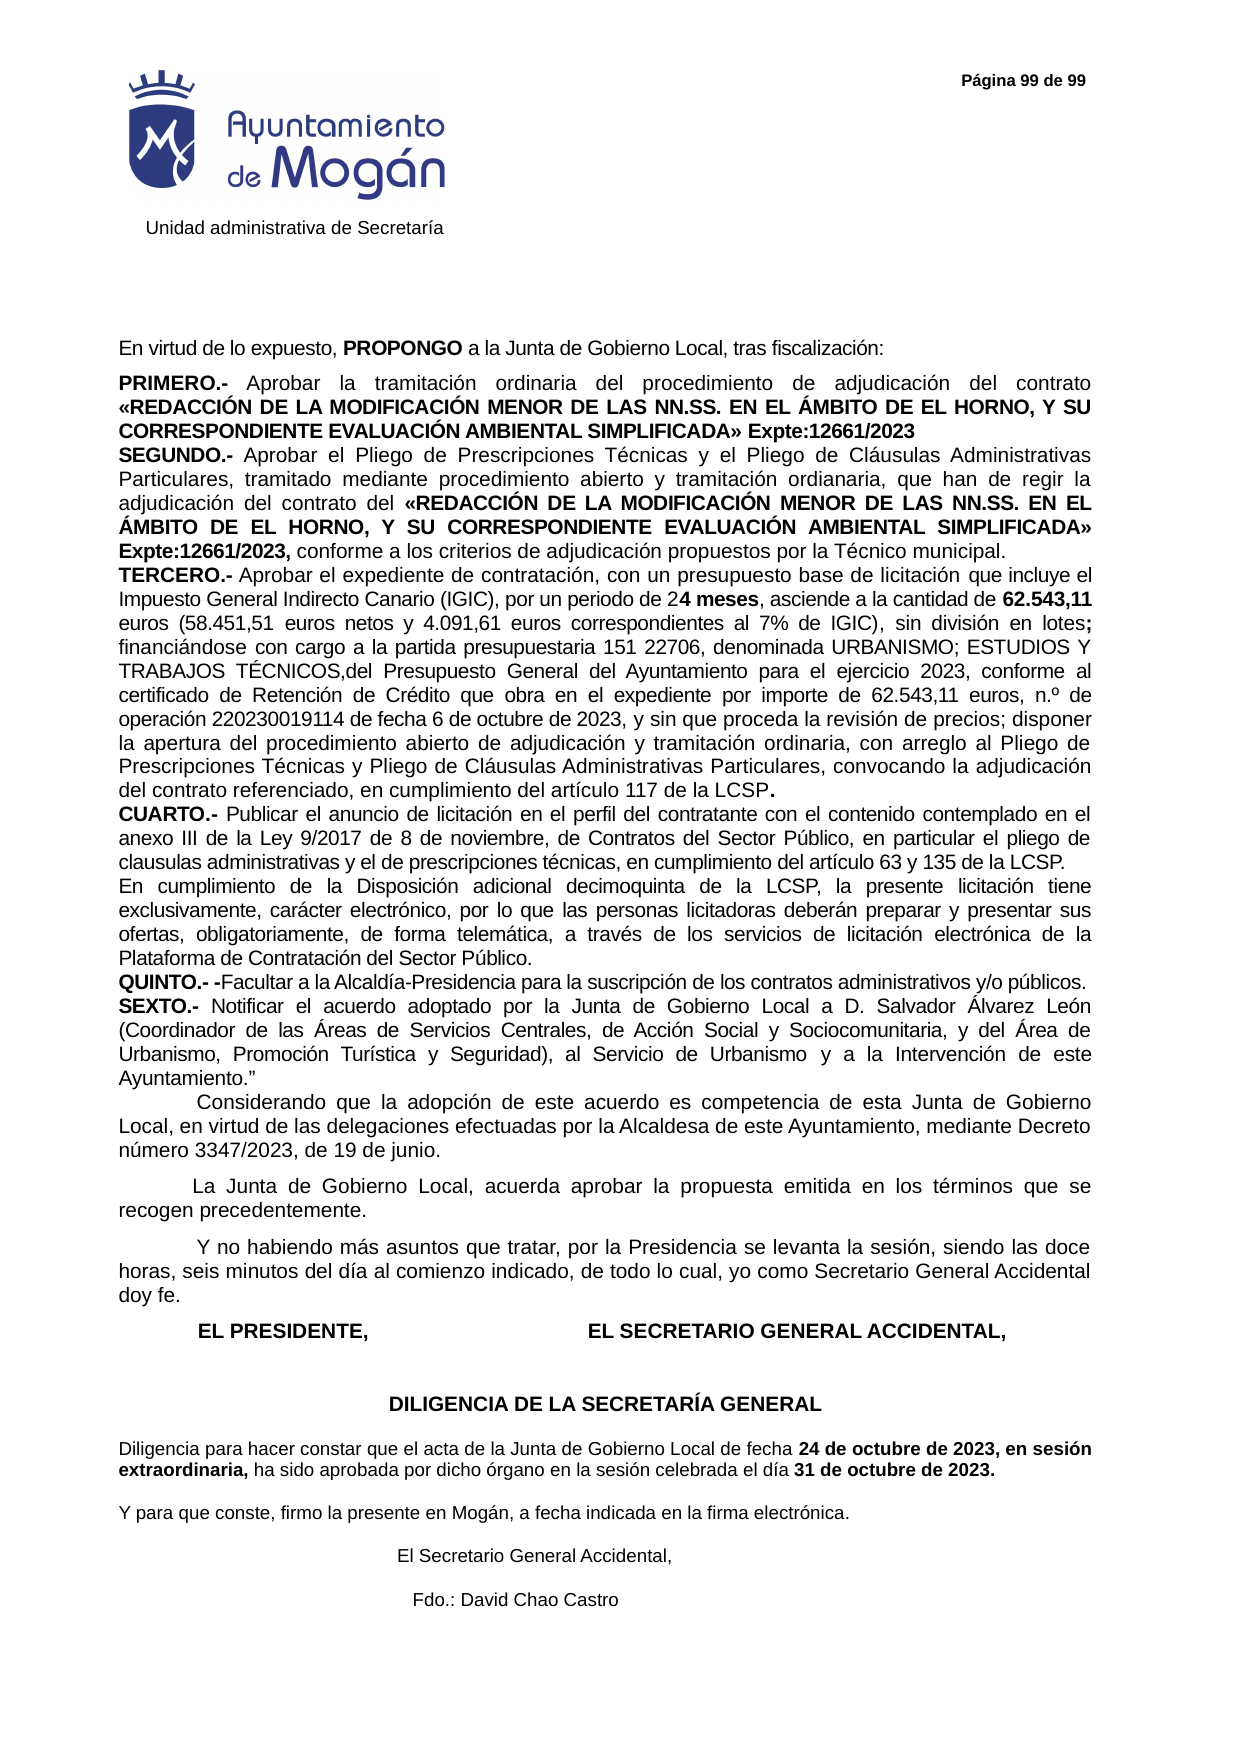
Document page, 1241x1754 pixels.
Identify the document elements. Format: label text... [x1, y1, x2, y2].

text Diligencia para hacer constar que el acta de la Junta de Gobierno Local de fecha 24 de octubre de 2023, en sesión extraordinaria, ha sido aprobada por dicho órgano en la sesión celebrada el día 31 de octubre de 2023. [118, 1437, 1092, 1481]
text Considerando que la adopción de este acuerdo es competencia de esta Junta de Gobierno Local, en virtud de las delegaciones efectuadas por la Alcaldesa de este Ayuntamiento, mediante Decreto número 3347/2023, de 19 de junio. [118, 1090, 1092, 1162]
text Y para que conste, firmo la presente en Mogán, a fecha indicada en la firma electrónica. [118, 1502, 1092, 1524]
text PRIMERO.- Aprobar la tramitación ordinaria del procedimiento de adjudicación del contrato «REDACCIÓN DE LA MODIFICACIÓN MENOR DE LAS NN.SS. EN EL ÁMBITO DE EL HORNO, Y SU CORRESPONDIENTE EVALUACIÓN AMBIENTAL SIMPLIFICADA» Expte:12661/2023 [118, 371, 1092, 443]
text SEXTO.- Notificar el acuerdo adoptado por la Junta de Gobierno Local a D. Salvador Álvarez León (Coordinador de las Áreas de Servicios Centrales, de Acción Social y Sociocomunitaria, y del Área de Urbanismo, Promoción Turística y Seguridad), al Servicio de Urbanismo y a la Intervención de este Ayuntamiento.” [118, 994, 1092, 1090]
picture [128, 70, 445, 206]
text DILIGENCIA DE LA SECRETARÍA GENERAL [118, 1392, 1092, 1416]
text Fdo.: David Chao Castro [118, 1588, 1092, 1610]
text Y no habiendo más asuntos que tratar, por la Presidencia se levanta la sesión, siendo las doce horas, seis minutos del día al comienzo indicado, de todo lo cual, yo como Secretario General Accidental doy fe. [118, 1234, 1092, 1306]
text En virtud de lo expuesto, PROPONGO a la Junta de Gobierno Local, tras fiscalización: [118, 335, 1092, 359]
text CUARTO.- Publicar el anuncio de licitación en el perfil del contratante con el contenido contemplado en el anexo III de la Ley 9/2017 de 8 de noviembre, de Contratos del Sector Público, en particular el pliego de clausulas administrativas y el de prescripciones técnicas, en cumplimiento del artículo 63 y 135 de la LCSP. [118, 802, 1092, 874]
text TERCERO.- Aprobar el expediente de contratación, con un presupuesto base de licitación que incluye el Impuesto General Indirecto Canario (IGIC), por un periodo de 24 meses, asciende a la cantidad de 62.543,11 euros (58.451,51 euros netos y 4.091,61 euros correspondientes al 7% de IGIC), sin división en lotes; financiándose con cargo a la partida presupuestaria 151 22706, denominada URBANISMO; ESTUDIOS Y TRABAJOS TÉCNICOS,del Presupuesto General del Ayuntamiento para el ejercicio 2023, conforme al certificado de Retención de Crédito que obra en el expediente por importe de 62.543,11 euros, n.º de operación 220230019114 de fecha 6 de octubre de 2023, y sin que proceda la revisión de precios; disponer la apertura del procedimiento abierto de adjudicación y tramitación ordinaria, con arreglo al Pliego de Prescripciones Técnicas y Pliego de Cláusulas Administrativas Particulares, convocando la adjudicación del contrato referenciado, en cumplimiento del artículo 117 de la LCSP. [118, 563, 1092, 802]
text En cumplimiento de la Disposición adicional decimoquinta de la LCSP, la presente licitación tiene exclusivamente, carácter electrónico, por lo que las personas licitadoras deberán preparar y presentar sus ofertas, obligatoriamente, de forma telemática, a través de los servicios de licitación electrónica de la Plataforma de Contratación del Sector Público. [118, 874, 1092, 970]
text SEGUNDO.- Aprobar el Pliego de Prescripciones Técnicas y el Pliego de Cláusulas Administrativas Particulares, tramitado mediante procedimiento abierto y tramitación ordianaria, que han de regir la adjudicación del contrato del «REDACCIÓN DE LA MODIFICACIÓN MENOR DE LAS NN.SS. EN EL ÁMBITO DE EL HORNO, Y SU CORRESPONDIENTE EVALUACIÓN AMBIENTAL SIMPLIFICADA» Expte:12661/2023, conforme a los criterios de adjudicación propuestos por la Técnico municipal. [118, 443, 1092, 563]
text La Junta de Gobierno Local, acuerda aprobar la propuesta emitida en los términos que se recogen precedentemente. [118, 1174, 1092, 1222]
text El Secretario General Accidental, [118, 1545, 1092, 1567]
text QUINTO.- -Facultar a la Alcaldía-Presidencia para la suscripción de los contratos administrativos y/o públicos. [118, 970, 1092, 994]
text EL PRESIDENTE, EL SECRETARIO GENERAL ACCIDENTAL, [118, 1319, 1092, 1343]
